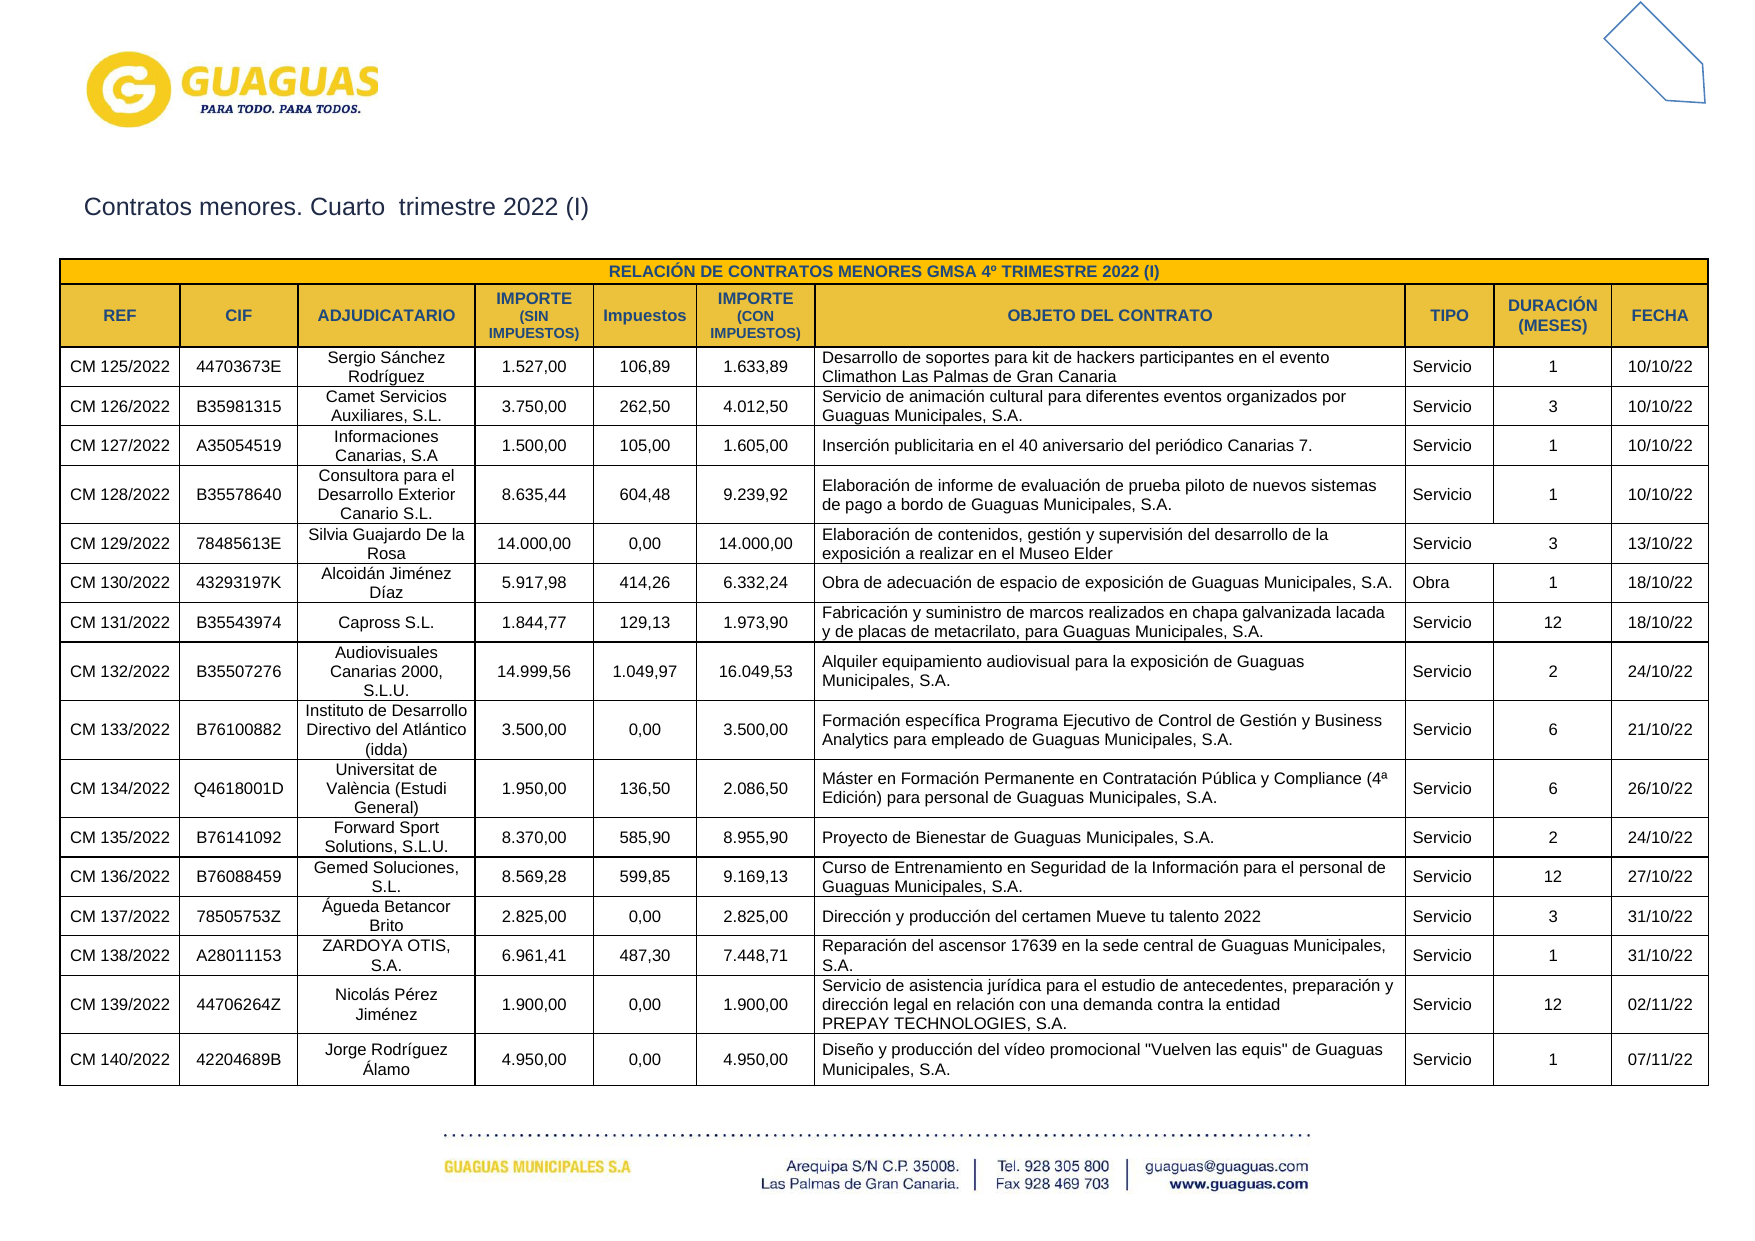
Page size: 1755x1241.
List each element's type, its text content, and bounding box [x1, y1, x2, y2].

table_cell 31/10/22 [1612, 936, 1708, 974]
table_cell 2 [1494, 643, 1611, 700]
table_cell Servicio [1406, 760, 1493, 817]
table_cell ADJUDICATARIO [299, 285, 474, 346]
table_cell 136,50 [594, 760, 696, 817]
table_cell 0,00 [594, 1034, 696, 1084]
table_cell Servicio [1406, 387, 1493, 425]
table_cell 9.239,92 [697, 466, 814, 523]
table_cell Máster en Formación Permanente en Contratación Pública y Compliance (4ª Edición) para personal de Guaguas Municipales, S.A. [815, 760, 1405, 817]
table_cell Silvia Guajardo De la Rosa [298, 524, 474, 563]
table_cell CM 137/2022 [61, 897, 179, 935]
table_cell CM 131/2022 [61, 603, 179, 641]
table_cell 8.955,90 [697, 818, 814, 856]
table_cell 2.825,00 [697, 897, 814, 935]
table_cell CM 133/2022 [61, 701, 179, 758]
table_cell 1 [1494, 936, 1611, 974]
table_cell Consultora para el Desarrollo Exterior Canario S.L. [298, 466, 474, 523]
table_cell 604,48 [594, 466, 696, 523]
table_cell CM 135/2022 [61, 818, 179, 856]
table_cell Informaciones Canarias, S.A [298, 426, 474, 465]
table_cell 3 [1494, 897, 1611, 935]
table_cell Servicio [1406, 858, 1493, 896]
table_cell Dirección y producción del certamen Mueve tu talento 2022 [815, 897, 1405, 935]
table_cell 3 [1494, 524, 1611, 563]
table_cell 0,00 [594, 897, 696, 935]
table_cell 02/11/22 [1612, 976, 1708, 1033]
table_cell 106,89 [594, 348, 696, 386]
table_cell 105,00 [594, 426, 696, 465]
table_cell 4.012,50 [697, 387, 814, 425]
table_cell 8.635,44 [476, 466, 593, 523]
table_cell 6 [1494, 701, 1611, 758]
table_cell A35054519 [180, 426, 297, 465]
table_cell 414,26 [594, 564, 696, 602]
table_cell 585,90 [594, 818, 696, 856]
table_cell Capross S.L. [298, 603, 474, 641]
table_cell B35543974 [180, 603, 297, 641]
table_cell 16.049,53 [697, 643, 814, 700]
table_cell Jorge Rodríguez Álamo [298, 1034, 474, 1084]
table_cell 10/10/22 [1612, 387, 1708, 425]
table_cell 24/10/22 [1612, 818, 1708, 856]
table_cell Servicio [1406, 976, 1493, 1033]
table_cell Universitat de València (Estudi General) [298, 760, 474, 817]
table_cell CM 128/2022 [61, 466, 179, 523]
table_cell CM 136/2022 [61, 858, 179, 896]
table_cell Curso de Entrenamiento en Seguridad de la Información para el personal de Guaguas Municipales, S.A. [815, 858, 1405, 896]
table_cell 487,30 [594, 936, 696, 974]
table_cell Servicio [1406, 1034, 1493, 1084]
table_cell Servicio de asistencia jurídica para el estudio de antecedentes, preparación y dirección legal en relación con una demanda contra la entidad PREPAY TECHNOLOGIES, S.A. [815, 976, 1405, 1033]
table_cell 2.086,50 [697, 760, 814, 817]
table_cell 3.500,00 [476, 701, 593, 758]
table_cell 3.750,00 [476, 387, 593, 425]
table_cell CM 125/2022 [61, 348, 179, 386]
table_cell 07/11/22 [1612, 1034, 1708, 1084]
table_cell A28011153 [180, 936, 297, 974]
table_cell 5.917,98 [476, 564, 593, 602]
table_cell 26/10/22 [1612, 760, 1708, 817]
table_cell IMPORTE (SIN IMPUESTOS) [476, 285, 593, 346]
table_cell 3 [1494, 387, 1611, 425]
table_cell 6.961,41 [476, 936, 593, 974]
table_cell 1.527,00 [476, 348, 593, 386]
table_cell DURACIÓN (MESES) [1495, 285, 1611, 346]
table_cell Servicio [1406, 466, 1493, 523]
table_cell Servicio [1406, 603, 1493, 641]
table_cell Desarrollo de soportes para kit de hackers participantes en el evento Climathon Las Palmas de Gran Canaria [815, 348, 1405, 386]
table_cell 599,85 [594, 858, 696, 896]
table_cell 8.569,28 [476, 858, 593, 896]
table_cell Gemed Soluciones, S.L. [298, 858, 474, 896]
table_cell 1.500,00 [476, 426, 593, 465]
table_cell CM 126/2022 [61, 387, 179, 425]
table_cell CM 139/2022 [61, 976, 179, 1033]
table_cell 2 [1494, 818, 1611, 856]
table_cell FECHA [1612, 285, 1707, 346]
table_cell 12 [1494, 858, 1611, 896]
table_cell Sergio Sánchez Rodríguez [298, 348, 474, 386]
table_cell Q4618001D [180, 760, 297, 817]
table_cell TIPO [1406, 285, 1493, 346]
table_cell Nicolás Pérez Jiménez [298, 976, 474, 1033]
table_cell B76088459 [180, 858, 297, 896]
table_cell 18/10/22 [1612, 564, 1708, 602]
table_cell Águeda Betancor Brito [298, 897, 474, 935]
table_cell OBJETO DEL CONTRATO [816, 285, 1404, 346]
table_cell 12 [1494, 603, 1611, 641]
table_cell 0,00 [594, 524, 696, 563]
table_cell 1 [1494, 426, 1611, 465]
table_cell B35578640 [180, 466, 297, 523]
table_cell Forward Sport Solutions, S.L.U. [298, 818, 474, 856]
table_cell 1.900,00 [476, 976, 593, 1033]
table_cell 262,50 [594, 387, 696, 425]
table_cell Servicio [1406, 426, 1493, 465]
table_cell Servicio [1406, 818, 1493, 856]
table_cell Servicio [1406, 897, 1493, 935]
table_cell 1 [1494, 466, 1611, 523]
table_cell 1.605,00 [697, 426, 814, 465]
table_cell 1.049,97 [594, 643, 696, 700]
table_cell CM 130/2022 [61, 564, 179, 602]
table_cell CM 138/2022 [61, 936, 179, 974]
table_cell Elaboración de informe de evaluación de prueba piloto de nuevos sistemas de pago a bordo de Guaguas Municipales, S.A. [815, 466, 1405, 523]
table_cell 13/10/22 [1612, 524, 1708, 563]
table_cell 129,13 [594, 603, 696, 641]
table_cell 14.000,00 [476, 524, 593, 563]
table_cell Fabricación y suministro de marcos realizados en chapa galvanizada lacada y de placas de metacrilato, para Guaguas Municipales, S.A. [815, 603, 1405, 641]
table_cell CM 127/2022 [61, 426, 179, 465]
table_cell Impuestos [594, 285, 696, 346]
table_cell Servicio [1406, 524, 1494, 563]
table_cell 8.370,00 [476, 818, 593, 856]
table_cell 4.950,00 [697, 1034, 814, 1084]
table_cell 24/10/22 [1612, 643, 1708, 700]
table_cell Obra [1406, 564, 1493, 602]
text Contratos menores. Cuarto trimestre 2022 (I) [84, 192, 1694, 220]
table_cell 10/10/22 [1612, 348, 1708, 386]
table_cell 21/10/22 [1612, 701, 1708, 758]
table_cell CM 140/2022 [61, 1034, 179, 1084]
table_cell 78505753Z [180, 897, 297, 935]
table_cell Reparación del ascensor 17639 en la sede central de Guaguas Municipales, S.A. [815, 936, 1405, 974]
table_cell 14.000,00 [697, 524, 814, 563]
table_cell 7.448,71 [697, 936, 814, 974]
table_cell 44706264Z [180, 976, 297, 1033]
table_cell Obra de adecuación de espacio de exposición de Guaguas Municipales, S.A. [815, 564, 1405, 602]
table_cell 0,00 [594, 976, 696, 1033]
table_cell IMPORTE (CON IMPUESTOS) [697, 285, 814, 346]
table_cell 43293197K [180, 564, 297, 602]
table_cell Servicio [1406, 701, 1493, 758]
table_cell Elaboración de contenidos, gestión y supervisión del desarrollo de la exposición a realizar en el Museo Elder [815, 524, 1405, 563]
table_cell 1.973,90 [697, 603, 814, 641]
table_cell Inserción publicitaria en el 40 aniversario del periódico Canarias 7. [815, 426, 1405, 465]
table_cell Audiovisuales Canarias 2000, S.L.U. [298, 643, 474, 700]
table_cell B35981315 [180, 387, 297, 425]
table_cell 1.844,77 [476, 603, 593, 641]
table_cell CM 129/2022 [61, 524, 179, 563]
table_cell Servicio [1406, 348, 1493, 386]
table_cell Alquiler equipamiento audiovisual para la exposición de Guaguas Municipales, S.A. [815, 643, 1405, 700]
table_header RELACIÓN DE CONTRATOS MENORES GMSA 4º TRIMESTRE 2022 (I) [61, 260, 1707, 283]
table_cell Alcoidán Jiménez Díaz [298, 564, 474, 602]
table_cell 44703673E [180, 348, 297, 386]
table_cell Instituto de Desarrollo Directivo del Atlántico (idda) [298, 701, 474, 758]
table_cell B76100882 [180, 701, 297, 758]
table_cell 9.169,13 [697, 858, 814, 896]
table_cell Formación específica Programa Ejecutivo de Control de Gestión y Business Analytics para empleado de Guaguas Municipales, S.A. [815, 701, 1405, 758]
table_cell 1 [1494, 348, 1611, 386]
table_cell 14.999,56 [476, 643, 593, 700]
table_cell 4.950,00 [476, 1034, 593, 1084]
table_cell 18/10/22 [1612, 603, 1708, 641]
table_cell Camet Servicios Auxiliares, S.L. [298, 387, 474, 425]
table_cell 1.950,00 [476, 760, 593, 817]
table_cell B35507276 [180, 643, 297, 700]
table_cell 31/10/22 [1612, 897, 1708, 935]
table_cell B76141092 [180, 818, 297, 856]
table_cell 1.633,89 [697, 348, 814, 386]
table_cell REF [61, 285, 179, 346]
table_cell 1.900,00 [697, 976, 814, 1033]
table_cell 2.825,00 [476, 897, 593, 935]
table_cell Servicio [1406, 936, 1493, 974]
table_cell 10/10/22 [1612, 426, 1708, 465]
table_cell 1 [1494, 564, 1611, 602]
table_cell 3.500,00 [697, 701, 814, 758]
table_cell 6 [1494, 760, 1611, 817]
table_cell Servicio de animación cultural para diferentes eventos organizados por Guaguas Municipales, S.A. [815, 387, 1405, 425]
table_cell Proyecto de Bienestar de Guaguas Municipales, S.A. [815, 818, 1405, 856]
table_cell CM 134/2022 [61, 760, 179, 817]
table_cell 6.332,24 [697, 564, 814, 602]
table_cell 1 [1494, 1034, 1611, 1084]
table_cell 27/10/22 [1612, 858, 1708, 896]
table_cell 42204689B [180, 1034, 297, 1084]
table_cell 10/10/22 [1612, 466, 1708, 523]
table_cell CIF [181, 285, 297, 346]
table_cell CM 132/2022 [61, 643, 179, 700]
table_cell ZARDOYA OTIS, S.A. [298, 936, 474, 974]
table_cell 12 [1494, 976, 1611, 1033]
table_cell Diseño y producción del vídeo promocional "Vuelven las equis" de Guaguas Municipales, S.A. [815, 1034, 1405, 1084]
table_cell 78485613E [180, 524, 297, 563]
table_cell Servicio [1406, 643, 1493, 700]
table_cell 0,00 [594, 701, 696, 758]
